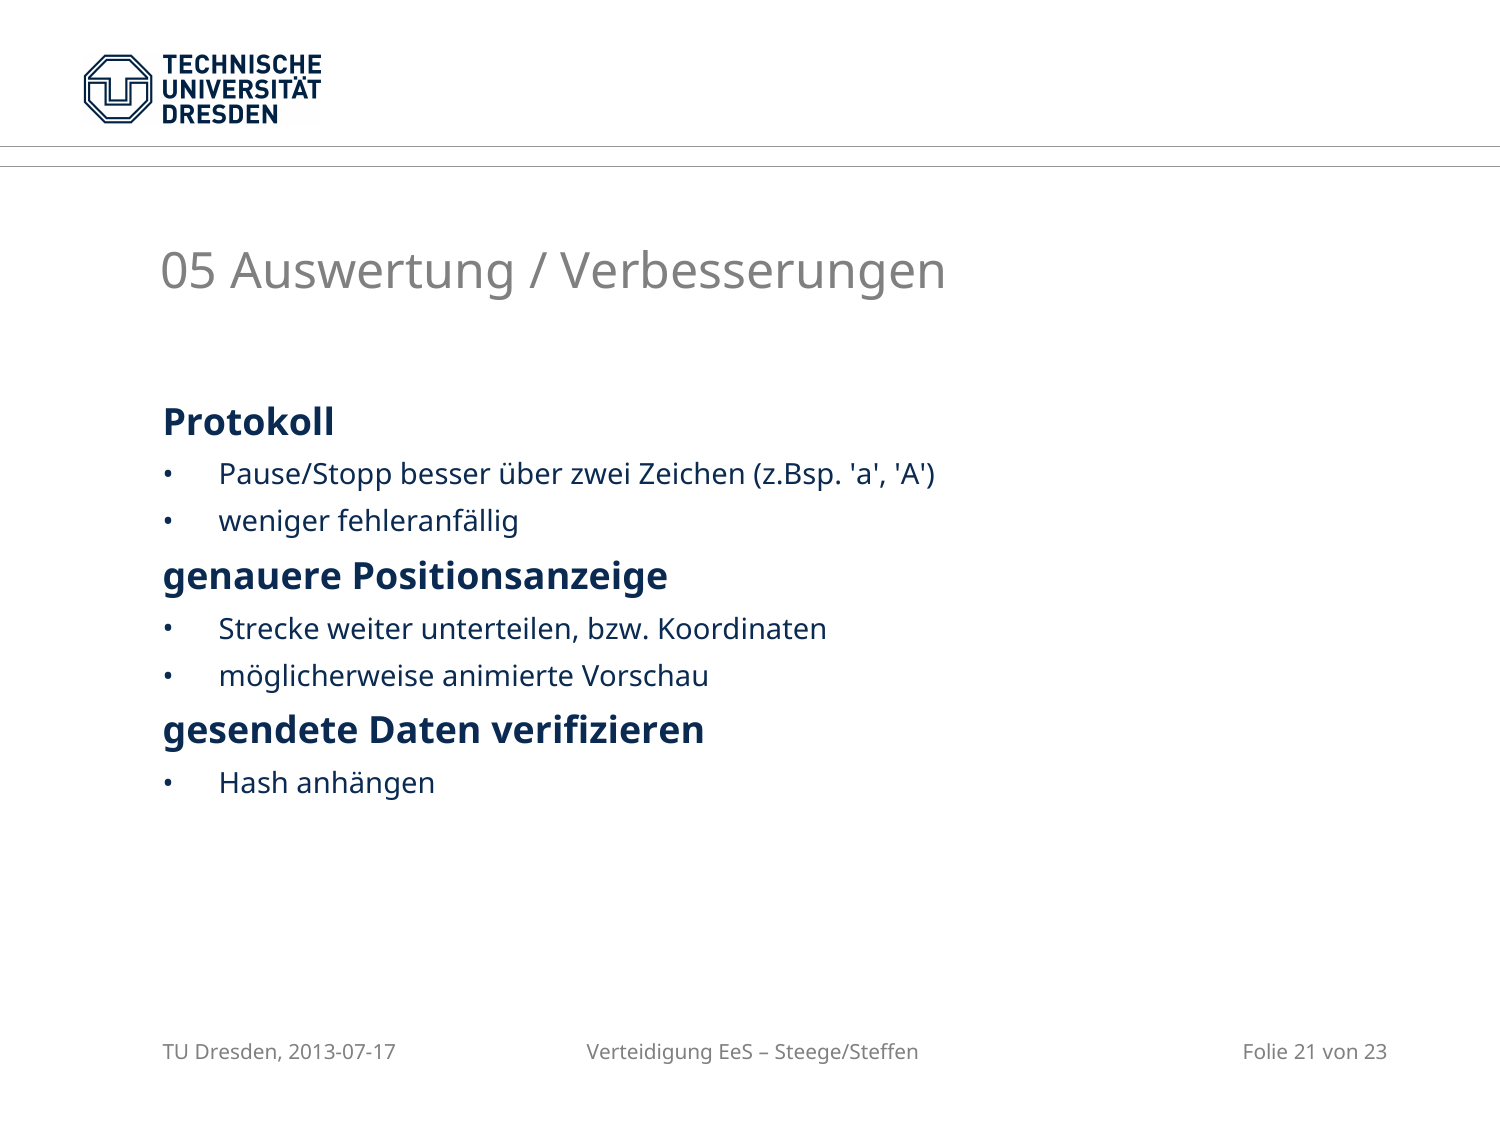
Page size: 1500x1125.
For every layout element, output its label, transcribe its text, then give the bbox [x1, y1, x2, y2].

title 05 Auswertung / Verbesserungen [160, 230, 1392, 307]
picture [83, 54, 321, 124]
list Protokoll Pause/Stopp besser über zwei Zeichen (z.Bsp. 'a', 'A') weniger fehleranfällig genauere Positionsanzeige Strecke weiter unterteilen, bzw. Koordinaten möglicherweise animierte Vorschau gesendete Daten verifizieren Hash anhängen [162, 387, 1388, 963]
